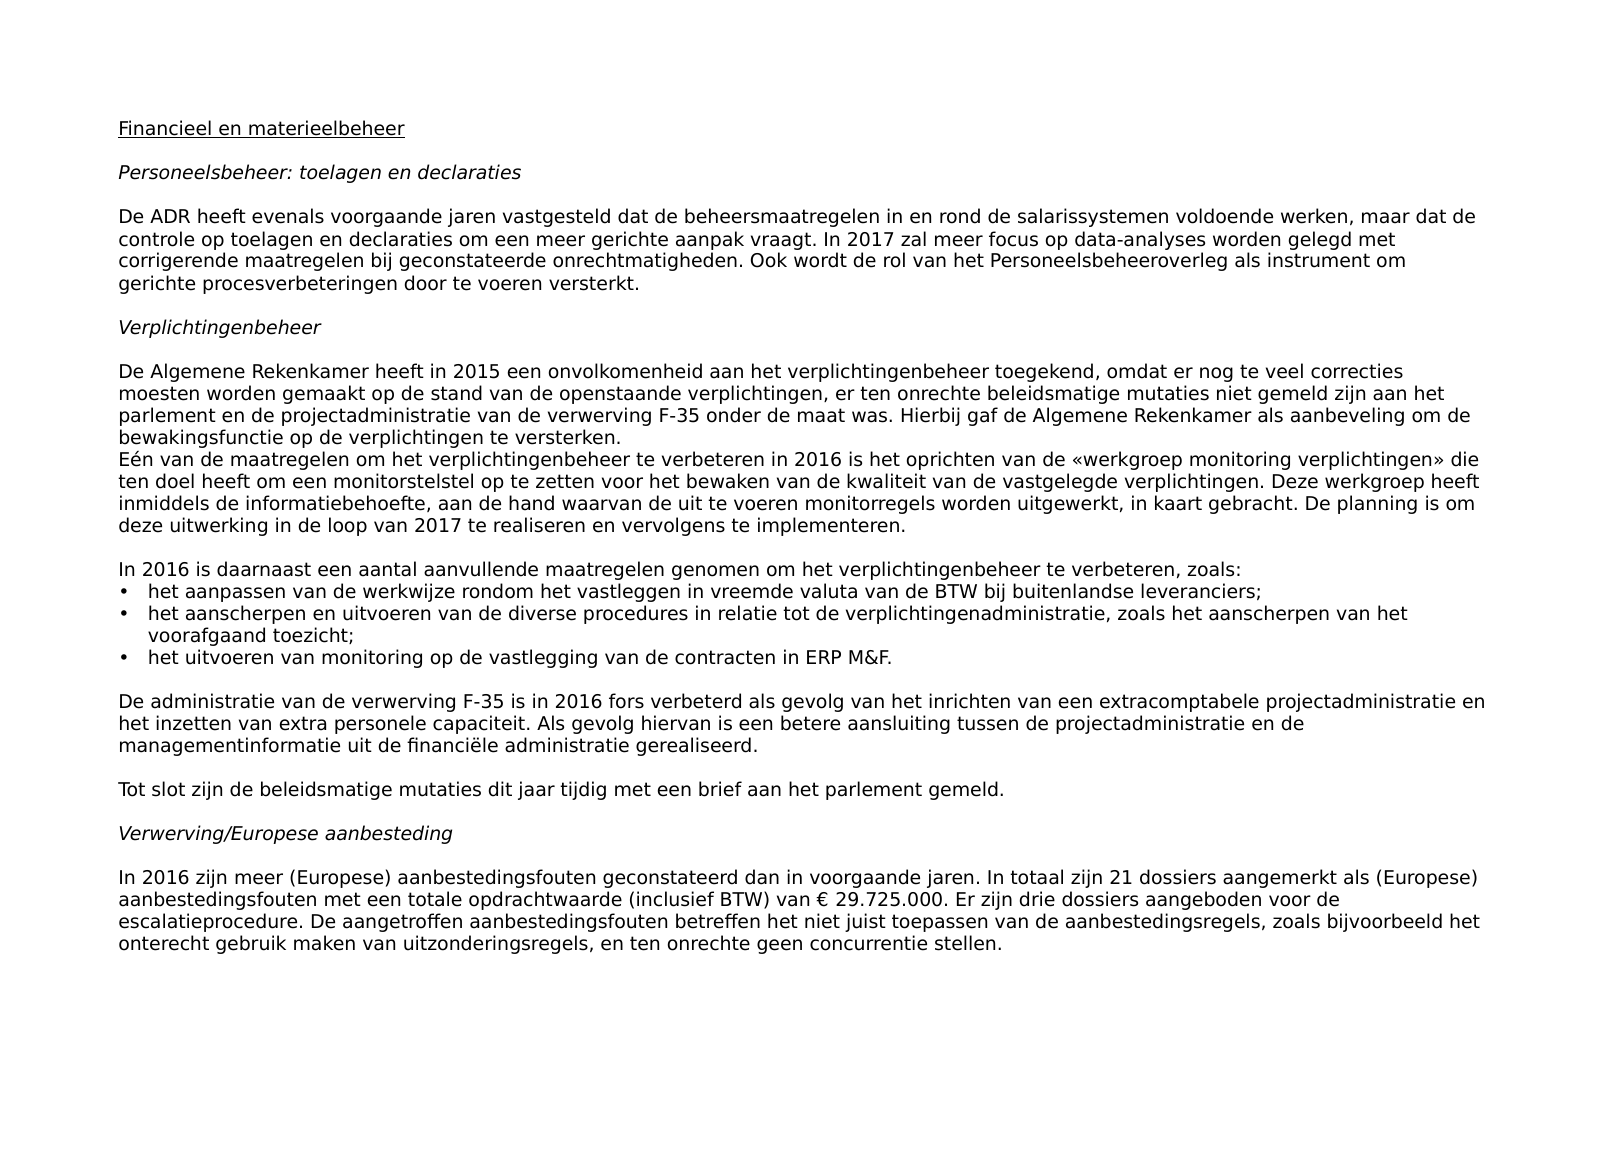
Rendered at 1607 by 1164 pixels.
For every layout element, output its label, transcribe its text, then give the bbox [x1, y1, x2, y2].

subtitle Verplichtingenbeheer [118, 317, 1488, 338]
text Eén van de maatregelen om het verplichtingenbeheer te verbeteren in 2016 is het oprichten van de «werkgroep monitoring verplichtingen» die ten doel heeft om een monitorstelstel op te zetten voor het bewaken van de kwaliteit van de vastgelegde verplichtingen. Deze werkgroep heeft inmiddels de informatiebehoefte, aan de hand waarvan de uit te voeren monitorregels worden uitgewerkt, in kaart gebracht. De planning is om deze uitwerking in de loop van 2017 te realiseren en vervolgens te implementeren. [118, 449, 1488, 537]
text In 2016 is daarnaast een aantal aanvullende maatregelen genomen om het verplichtingenbeheer te verbeteren, zoals: [118, 559, 1488, 581]
text • het aanscherpen en uitvoeren van de diverse procedures in relatie tot de verplichtingenadministratie, zoals het aanscherpen van het voorafgaand toezicht; [118, 603, 1488, 647]
subtitle Verwerving/Europese aanbesteding [118, 823, 1488, 845]
text De Algemene Rekenkamer heeft in 2015 een onvolkomenheid aan het verplichtingenbeheer toegekend, omdat er nog te veel correcties moesten worden gemaakt op de stand van de openstaande verplichtingen, er ten onrechte beleidsmatige mutaties niet gemeld zijn aan het parlement en de projectadministratie van de verwerving F-35 onder de maat was. Hierbij gaf de Algemene Rekenkamer als aanbeveling om de bewakingsfunctie op de verplichtingen te versterken. [118, 361, 1488, 449]
text • het aanpassen van de werkwijze rondom het vastleggen in vreemde valuta van de BTW bij buitenlandse leveranciers; [118, 581, 1488, 603]
subtitle Personeelsbeheer: toelagen en declaraties [118, 162, 1488, 184]
text De administratie van de verwerving F-35 is in 2016 fors verbeterd als gevolg van het inrichten van een extracomptabele projectadministratie en het inzetten van extra personele capaciteit. Als gevolg hiervan is een betere aansluiting tussen de projectadministratie en de managementinformatie uit de financiële administratie gerealiseerd. [118, 691, 1488, 757]
text Tot slot zijn de beleidsmatige mutaties dit jaar tijdig met een brief aan het parlement gemeld. [118, 779, 1488, 801]
text • het uitvoeren van monitoring op de vastlegging van de contracten in ERP M&F. [118, 647, 1488, 669]
text In 2016 zijn meer (Europese) aanbestedingsfouten geconstateerd dan in voorgaande jaren. In totaal zijn 21 dossiers aangemerkt als (Europese) aanbestedingsfouten met een totale opdrachtwaarde (inclusief BTW) van € 29.725.000. Er zijn drie dossiers aangeboden voor de escalatieprocedure. De aangetroffen aanbestedingsfouten betreffen het niet juist toepassen van de aanbestedingsregels, zoals bijvoorbeeld het onterecht gebruik maken van uitzonderingsregels, en ten onrechte geen concurrentie stellen. [118, 867, 1488, 955]
text De ADR heeft evenals voorgaande jaren vastgesteld dat de beheersmaatregelen in en rond de salarissystemen voldoende werken, maar dat de controle op toelagen en declaraties om een meer gerichte aanpak vraagt. In 2017 zal meer focus op data-analyses worden gelegd met corrigerende maatregelen bij geconstateerde onrechtmatigheden. Ook wordt de rol van het Personeelsbeheeroverleg als instrument om gerichte procesverbeteringen door te voeren versterkt. [118, 206, 1488, 294]
subtitle Financieel en materieelbeheer [118, 118, 1488, 140]
